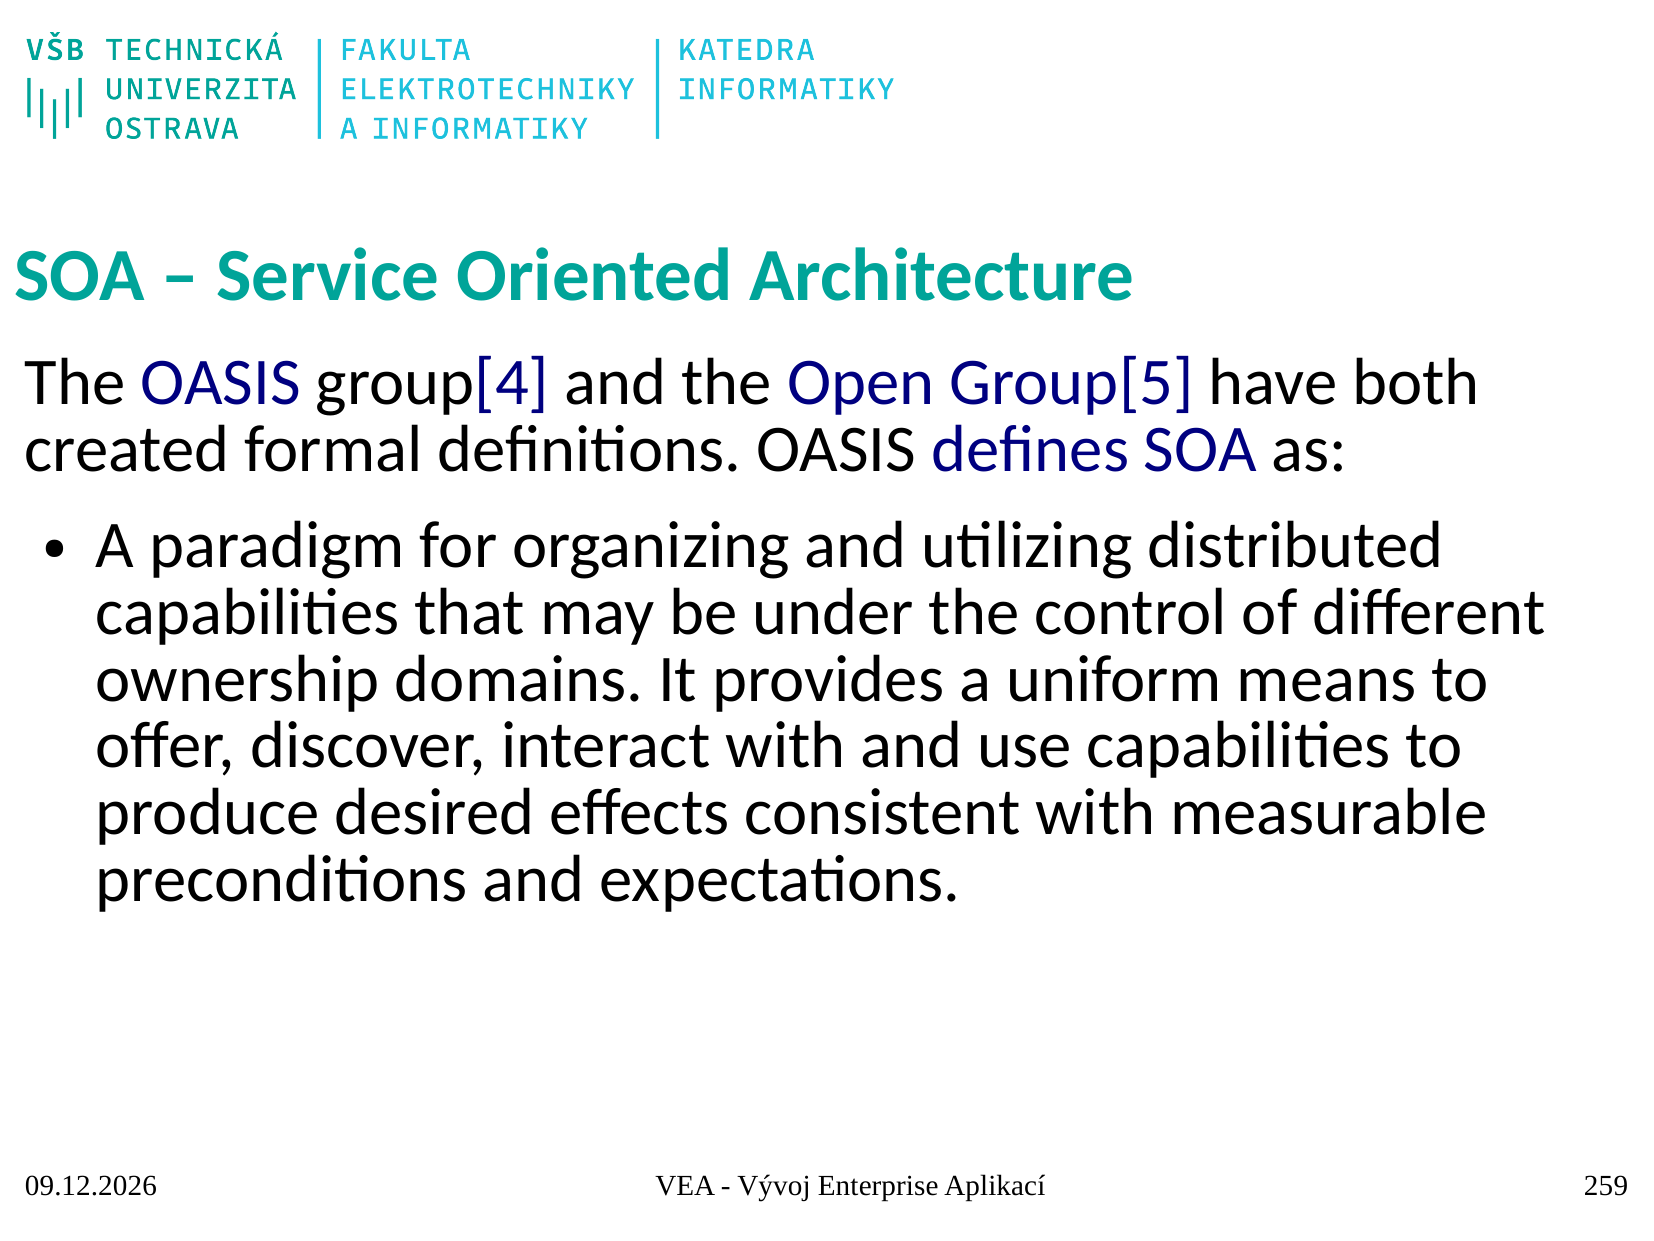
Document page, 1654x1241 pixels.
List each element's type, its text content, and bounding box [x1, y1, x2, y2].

picture [26, 31, 894, 139]
list The OASIS group[4] and the Open Group[5] have both created formal definitions. OASIS defines SOA as: A paradigm for organizing and utilizing distributed capabilities that may be under the control of different ownership domains. It provides a uniform means to offer, discover, interact with and use capabilities to produce desired effects consistent with measurable preconditions and expectations. [24, 354, 1629, 1146]
title SOA – Service Oriented Architecture [14, 165, 1619, 319]
